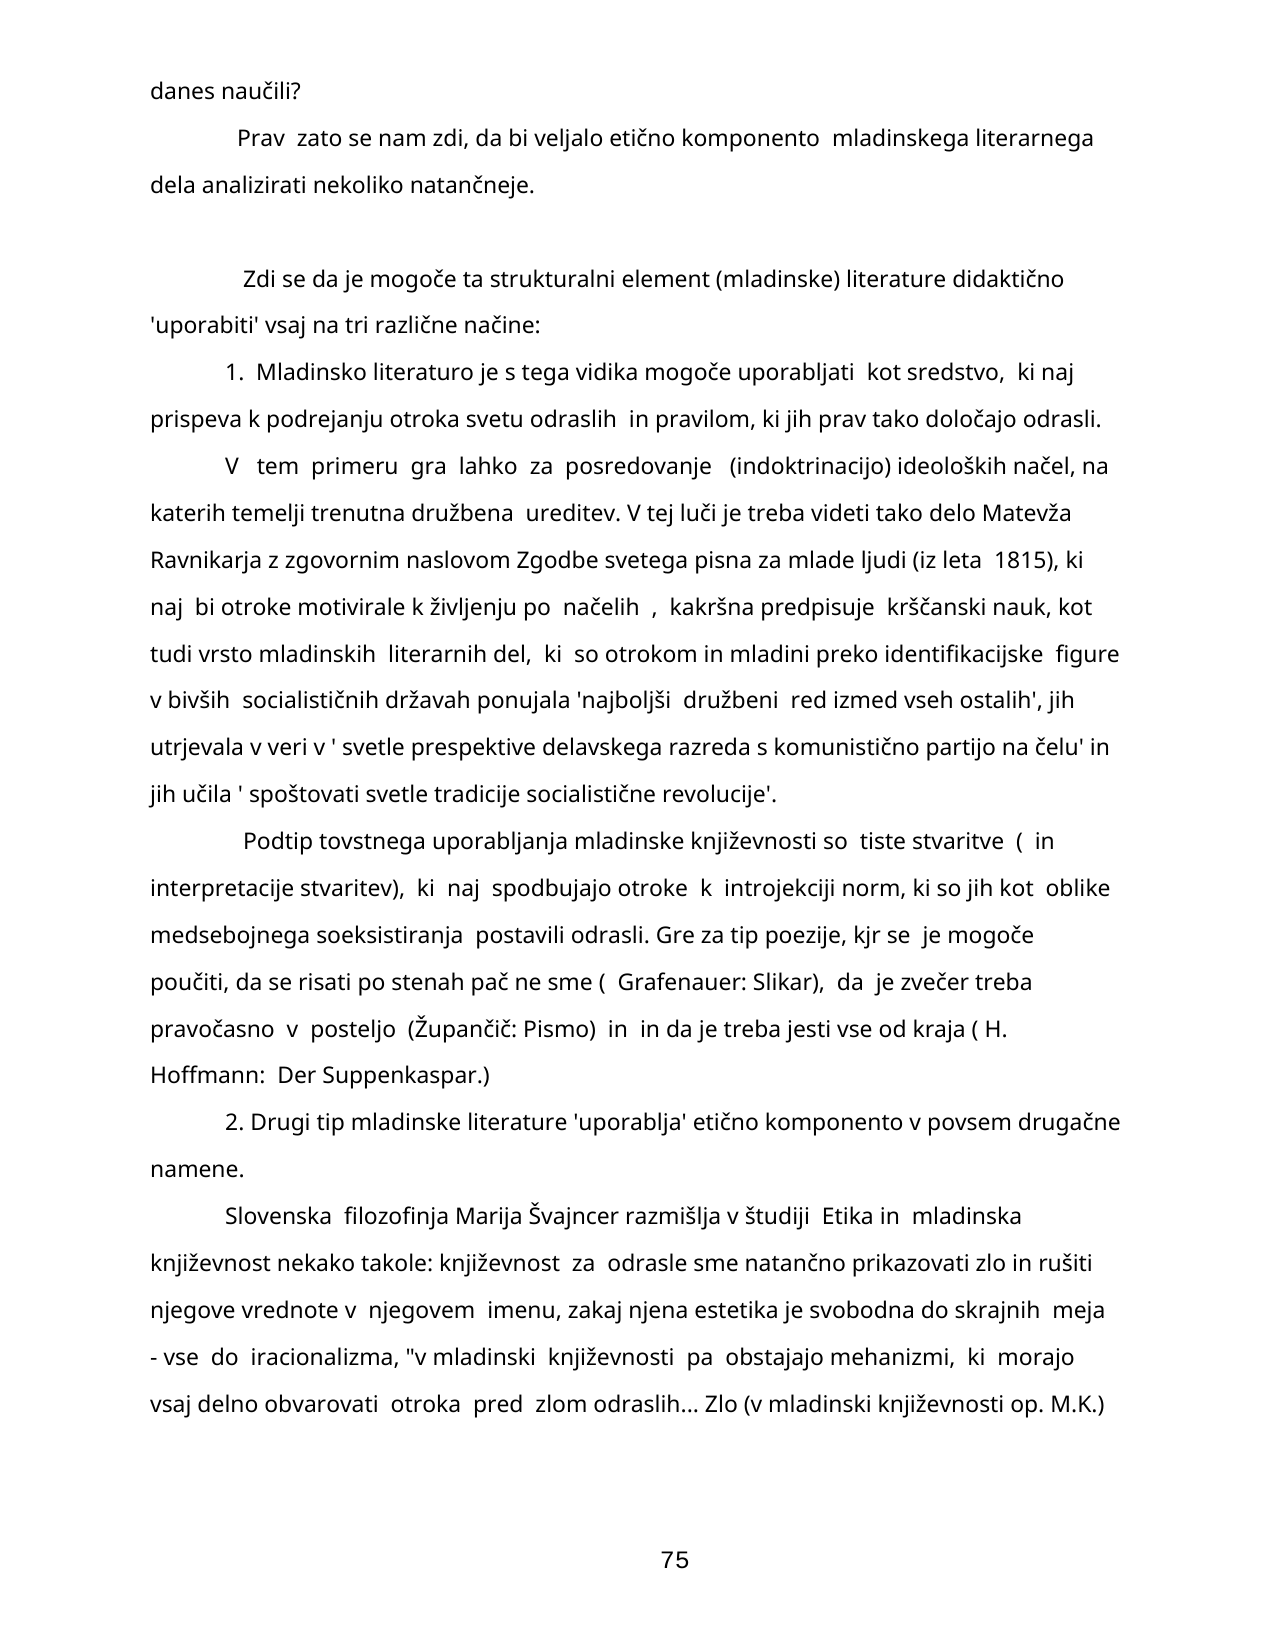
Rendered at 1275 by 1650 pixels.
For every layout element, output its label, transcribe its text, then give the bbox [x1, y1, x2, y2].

text danes naučili? [150, 75, 1125, 106]
text V tem primeru gra lahko za posredovanje (indoktrinacijo) ideoloških načel, na katerih temelji trenutna družbena ureditev. V tej luči je treba videti tako delo Matevža Ravnikarja z zgovornim naslovom Zgodbe svetega pisna za mlade ljudi (iz leta 1815), ki naj bi otroke motivirale k življenju po načelih , kakršna predpisuje krščanski nauk, kot tudi vrsto mladinskih literarnih del, ki so otrokom in mladini preko identifikacijske figure v bivših socialističnih državah ponujala 'najboljši družbeni red izmed vseh ostalih', jih utrjevala v veri v ' svetle prespektive delavskega razreda s komunistično partijo na čelu' in jih učila ' spoštovati svetle tradicije socialistične revolucije'. [150, 450, 1125, 809]
text Zdi se da je mogoče ta strukturalni element (mladinske) literature didaktično 'uporabiti' vsaj na tri različne načine: [150, 262, 1125, 341]
text Prav zato se nam zdi, da bi veljalo etično komponento mladinskega literarnega dela analizirati nekoliko natančneje. [150, 122, 1125, 200]
text Slovenska filozofinja Marija Švajncer razmišlja v študiji Etika in mladinska književnost nekako takole: književnost za odrasle sme natančno prikazovati zlo in rušiti njegove vrednote v njegovem imenu, zakaj njena estetika je svobodna do skrajnih meja - vse do iracionalizma, "v mladinski književnosti pa obstajajo mehanizmi, ki morajo vsaj delno obvarovati otroka pred zlom odraslih... Zlo (v mladinski književnosti op. M.K.) [150, 1200, 1125, 1419]
text 2. Drugi tip mladinske literature 'uporablja' etično komponento v povsem drugačne namene. [150, 1106, 1125, 1184]
text Podtip tovstnega uporabljanja mladinske književnosti so tiste stvaritve ( in interpretacije stvaritev), ki naj spodbujajo otroke k introjekciji norm, ki so jih kot oblike medsebojnega soeksistiranja postavili odrasli. Gre za tip poezije, kjr se je mogoče poučiti, da se risati po stenah pač ne sme ( Grafenauer: Slikar), da je zvečer treba pravočasno v posteljo (Župančič: Pismo) in in da je treba jesti vse od kraja ( H. Hoffmann: Der Suppenkaspar.) [150, 825, 1125, 1091]
text 1. Mladinsko literaturo je s tega vidika mogoče uporabljati kot sredstvo, ki naj prispeva k podrejanju otroka svetu odraslih in pravilom, ki jih prav tako določajo odrasli. [150, 356, 1125, 434]
